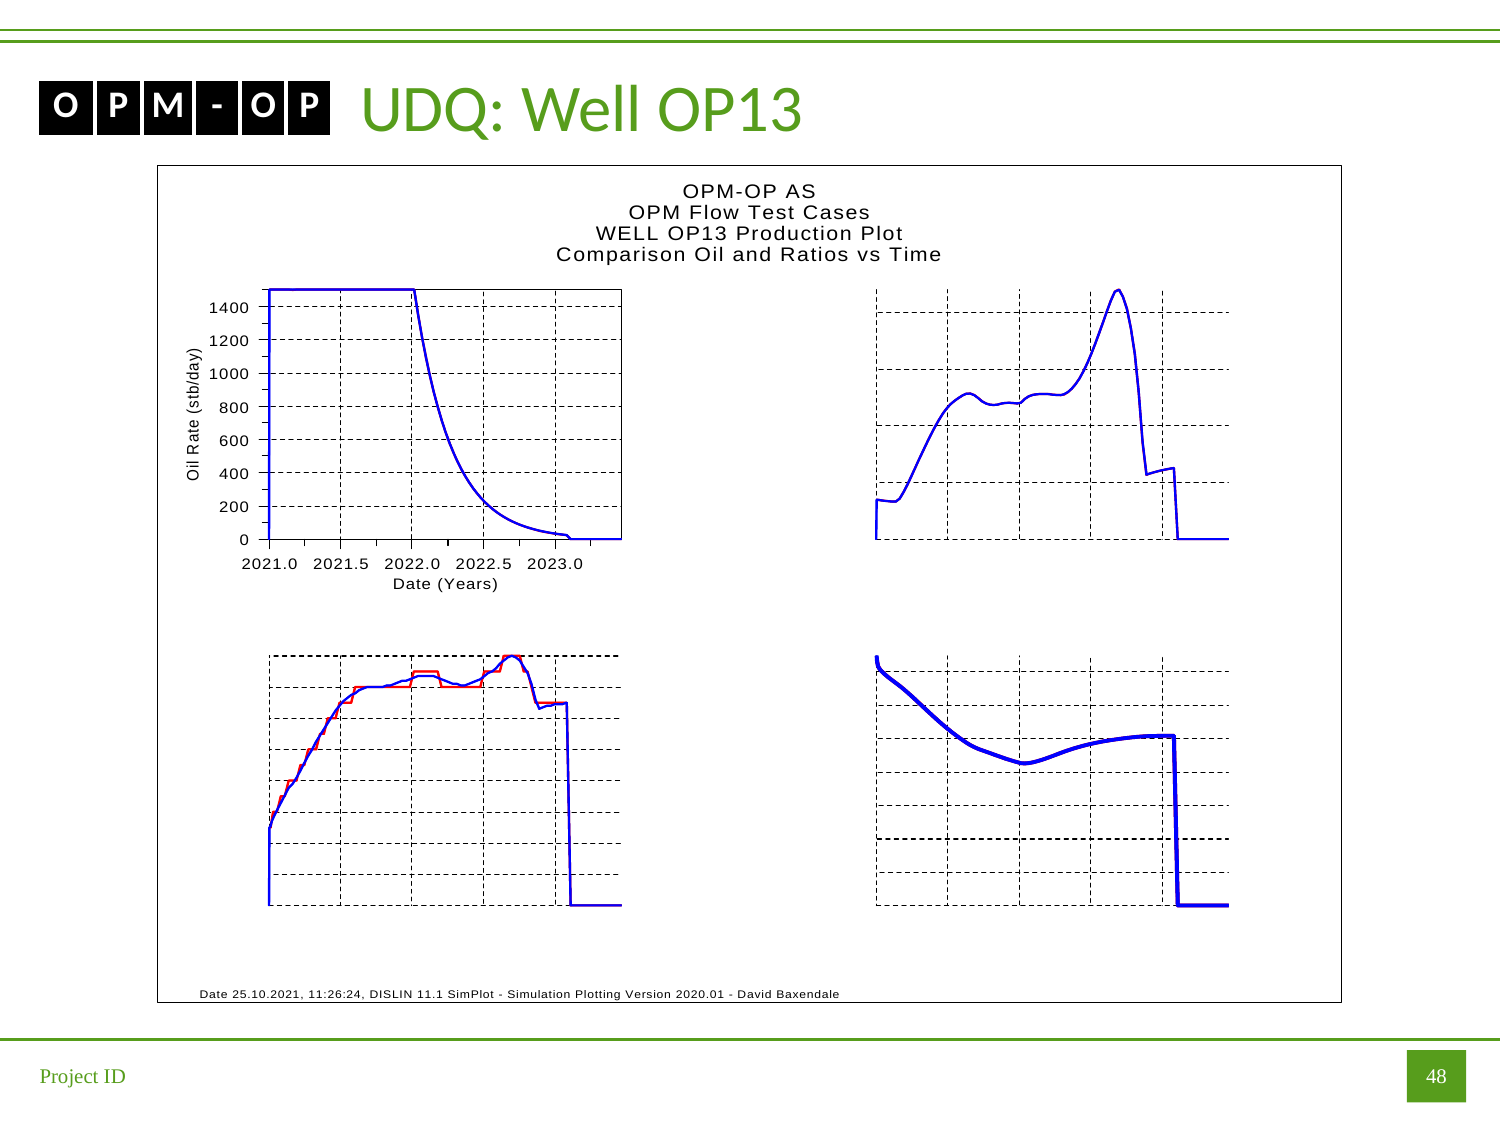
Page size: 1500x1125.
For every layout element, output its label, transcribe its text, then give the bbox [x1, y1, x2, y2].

title UDQ: well OP13 [360, 77, 1425, 153]
picture [157, 165, 1343, 1004]
